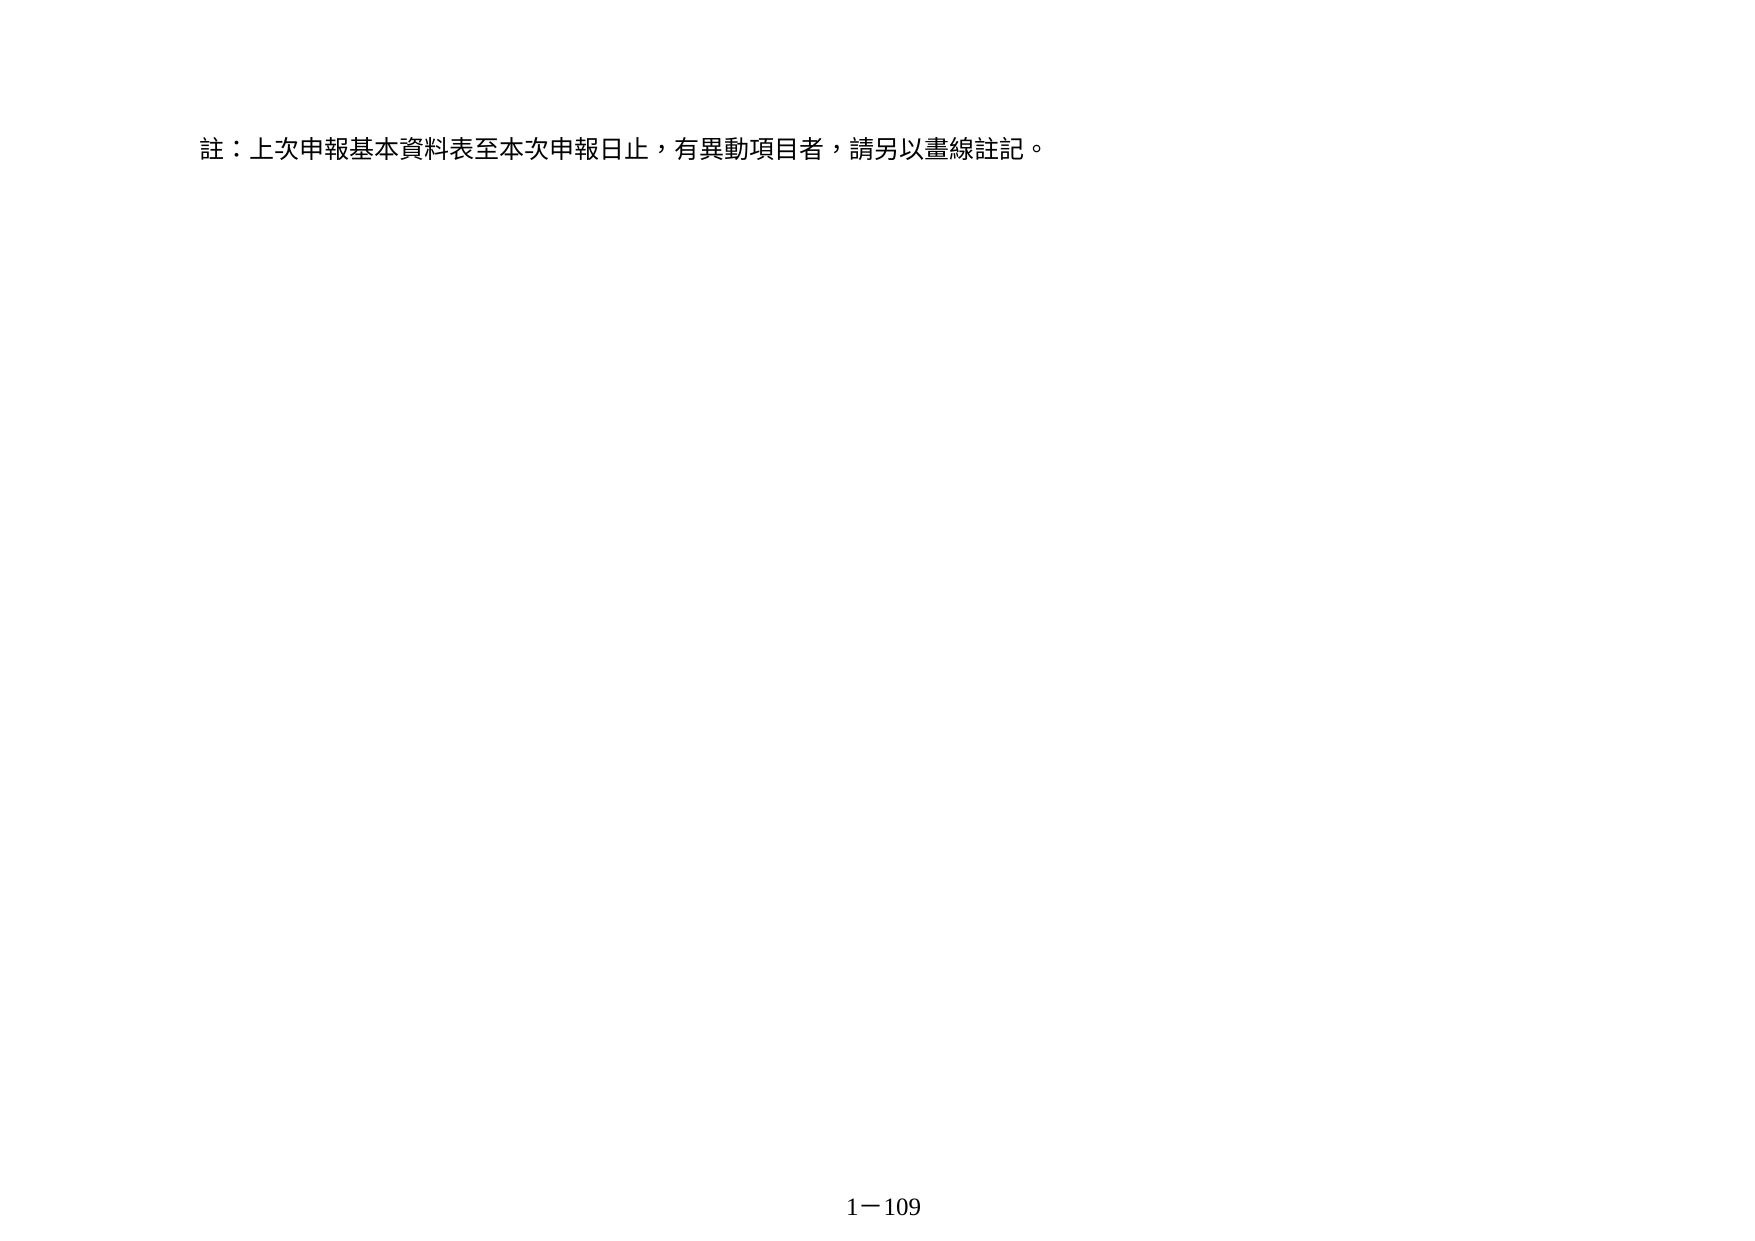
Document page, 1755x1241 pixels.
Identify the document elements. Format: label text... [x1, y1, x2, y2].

text 註：上次申報基本資料表至本次申報日止，有異動項目者，請另以畫線註記。 [162, 106, 1604, 169]
